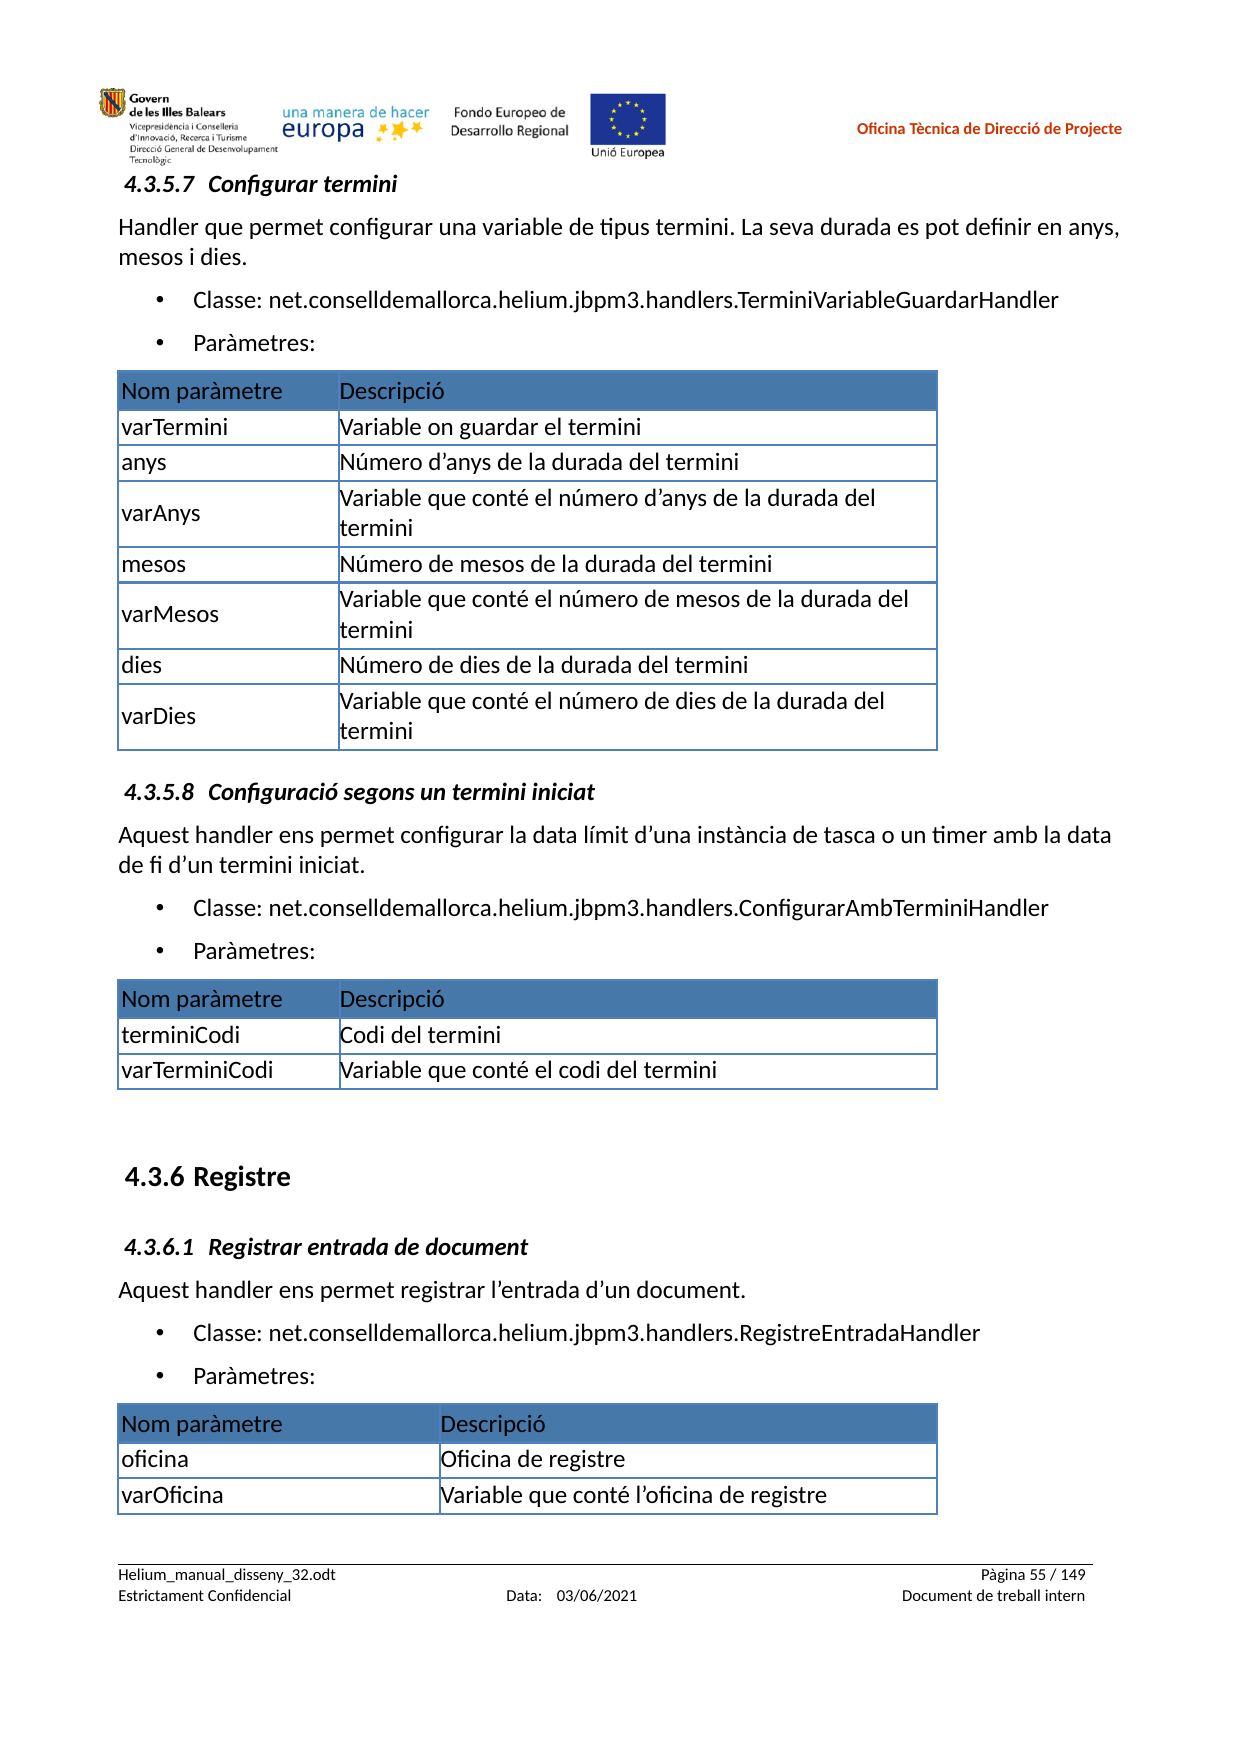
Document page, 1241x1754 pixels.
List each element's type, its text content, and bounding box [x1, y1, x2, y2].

list Classe: net.conselldemallorca.helium.jbpm3.handlers.RegistreEntradaHandler [156, 1317, 1122, 1347]
table_cell mesos [119, 548, 338, 581]
table_cell varMesos [119, 584, 338, 647]
table_cell Codi del termini [341, 1019, 936, 1052]
table_cell terminiCodi [119, 1019, 339, 1052]
list Paràmetres: [156, 327, 1122, 358]
table_cell varTermini [119, 411, 338, 444]
table_cell Variable on guardar el termini [340, 411, 936, 444]
table_cell anys [119, 446, 338, 480]
table_cell Variable que conté el número de dies de la durada del termini [340, 685, 936, 749]
list Classe: net.conselldemallorca.helium.jbpm3.handlers.TerminiVariableGuardarHandler [156, 284, 1122, 315]
table_cell varDies [119, 685, 338, 749]
table_cell varTerminiCodi [119, 1055, 339, 1088]
text Aquest handler ens permet registrar l’entrada d’un document. [118, 1274, 1122, 1304]
table_header Descripció [340, 373, 936, 409]
table_header Descripció [441, 1405, 936, 1441]
table_cell Variable que conté el número d’anys de la durada del termini [340, 482, 936, 546]
table_cell Número d’anys de la durada del termini [340, 446, 936, 480]
table_header Nom paràmetre [119, 981, 339, 1017]
table_cell oficina [119, 1444, 439, 1477]
table_cell dies [119, 650, 338, 683]
subtitle Registre [118, 1158, 1122, 1194]
table_cell Variable que conté el número de mesos de la durada del termini [340, 584, 936, 647]
table_cell varAnys [119, 482, 338, 546]
table_header Descripció [341, 981, 936, 1017]
table_cell Número de mesos de la durada del termini [340, 548, 936, 581]
table_header Nom paràmetre [119, 1405, 439, 1441]
table_header Nom paràmetre [119, 373, 338, 409]
list Paràmetres: [156, 1360, 1122, 1391]
subtitle Configurar termini [118, 168, 1122, 198]
text Aquest handler ens permet configurar la data límit d’una instància de tasca o un timer amb la data de fi d’un termini iniciat. [118, 819, 1122, 880]
subtitle Configuració segons un termini iniciat [118, 776, 1122, 806]
table_cell varOficina [119, 1479, 439, 1512]
text Handler que permet configurar una variable de tipus termini. La seva durada es pot definir en anys, mesos i dies. [118, 211, 1122, 272]
subtitle Registrar entrada de document [118, 1231, 1122, 1261]
table_cell Número de dies de la durada del termini [340, 650, 936, 683]
table_cell Variable que conté l’oficina de registre [441, 1479, 936, 1512]
picture [99, 87, 668, 166]
list Classe: net.conselldemallorca.helium.jbpm3.handlers.ConfigurarAmbTerminiHandler [156, 892, 1122, 923]
table_cell Oficina de registre [441, 1444, 936, 1477]
table_cell Variable que conté el codi del termini [341, 1055, 936, 1088]
list Paràmetres: [156, 935, 1122, 966]
